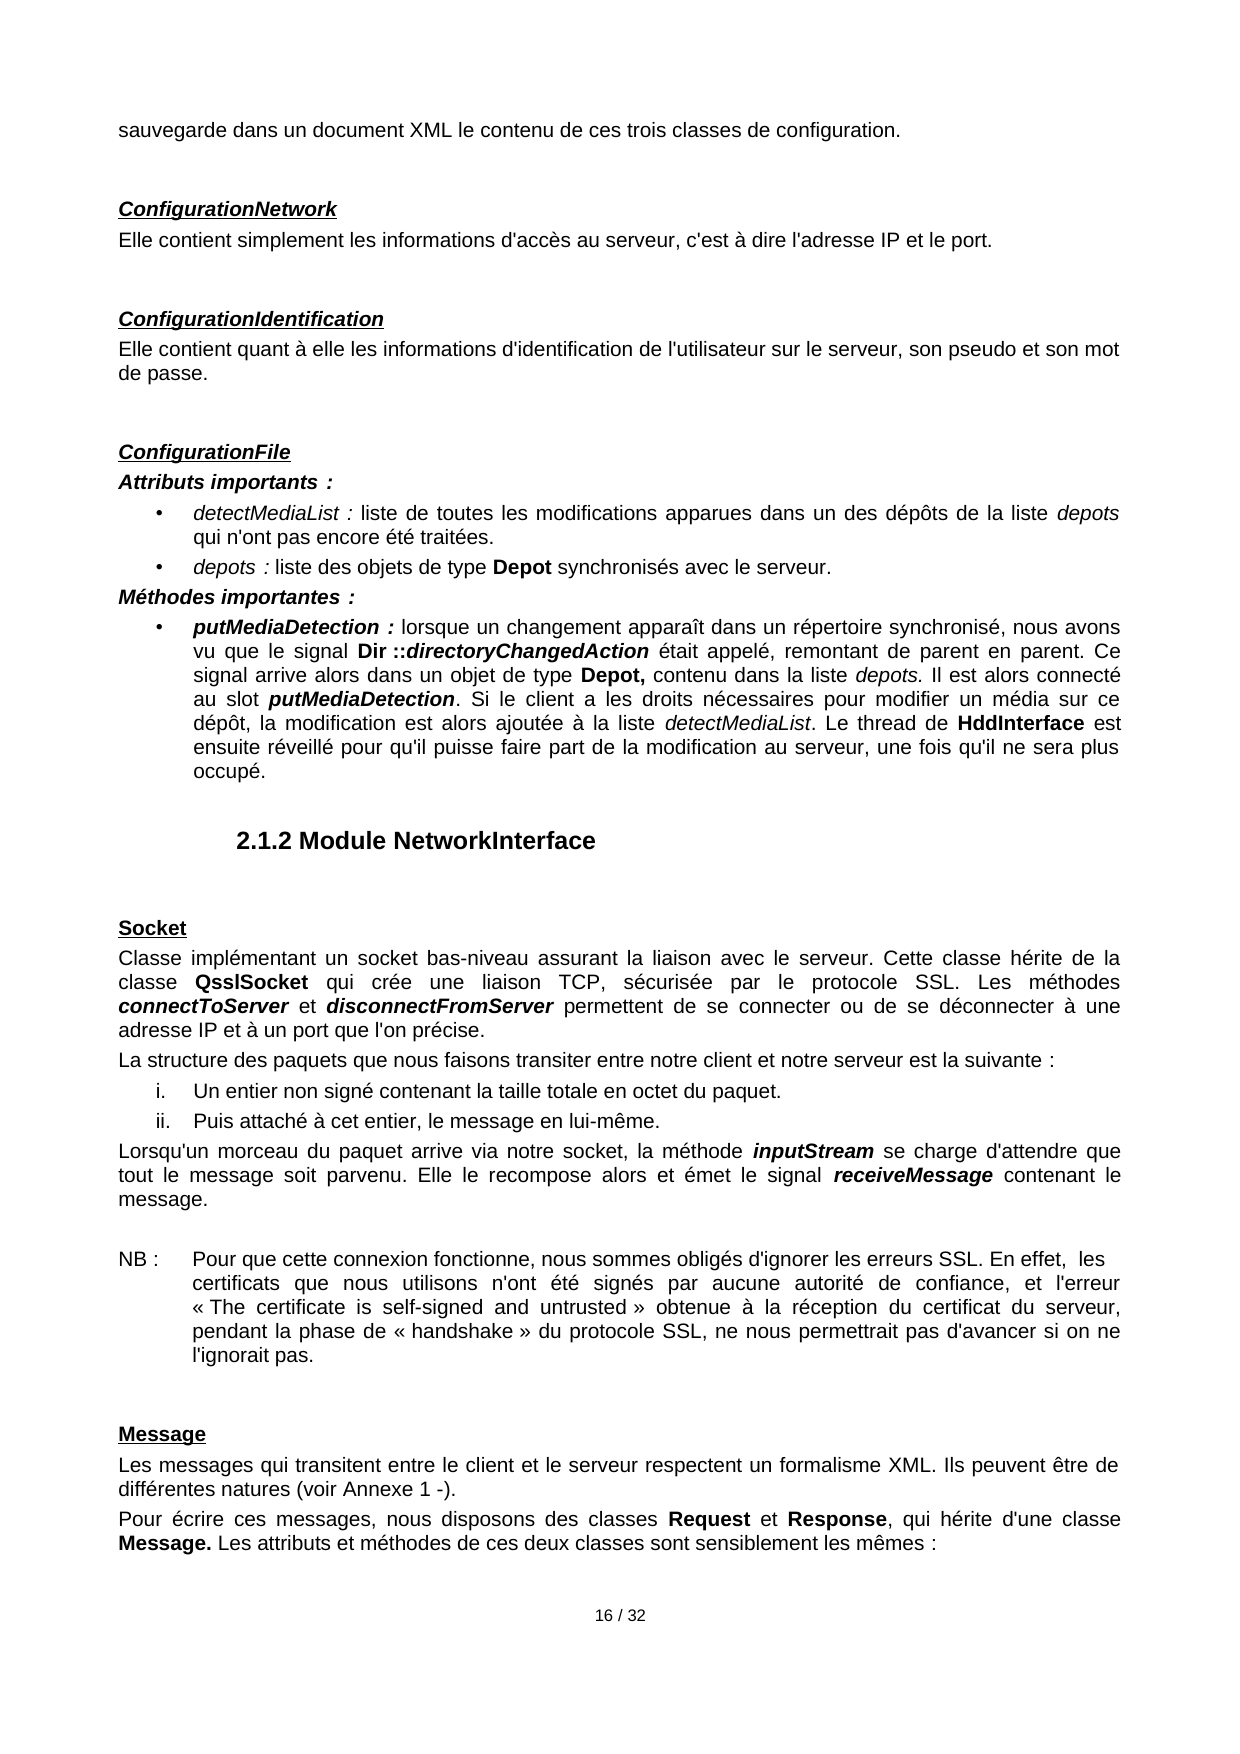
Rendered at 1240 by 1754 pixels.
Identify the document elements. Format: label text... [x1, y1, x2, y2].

text Lorsqu'un morceau du paquet arrive via notre socket, la méthode inputStream se charge d'attendre que tout le message soit parvenu. Elle le recompose alors et émet le signal receiveMessage contenant le message. [118, 1139, 1121, 1211]
list depots : liste des objets de type Depot synchronisés avec le serveur. [156, 555, 1121, 579]
subtitle ConfigurationFile [118, 440, 1121, 464]
subtitle ConfigurationIdentification [118, 307, 1121, 331]
list Un entier non signé contenant la taille totale en octet du paquet. [156, 1078, 1121, 1102]
list putMediaDetection : lorsque un changement apparaît dans un répertoire synchronisé, nous avons vu que le signal Dir ::directoryChangedAction était appelé, remontant de parent en parent. Ce signal arrive alors dans un objet de type Depot, contenu dans la liste depots. Il est alors connecté au slot putMediaDetection. Si le client a les droits nécessaires pour modifier un média sur ce dépôt, la modification est alors ajoutée à la liste detectMediaList. Le thread de HddInterface est ensuite réveillé pour qu'il puisse faire part de la modification au serveur, une fois qu'il ne sera plus occupé. [156, 615, 1121, 783]
text Elle contient quant à elle les informations d'identification de l'utilisateur sur le serveur, son pseudo et son mot de passe. [118, 337, 1121, 385]
subtitle Message [118, 1422, 1121, 1446]
text Classe implémentant un socket bas-niveau assurant la liaison avec le serveur. Cette classe hérite de la classe QsslSocket qui crée une liaison TCP, sécurisée par le protocole SSL. Les méthodes connectToServer et disconnectFromServer permettent de se connecter ou de se déconnecter à une adresse IP et à un port que l'on précise. [118, 946, 1121, 1042]
list Puis attaché à cet entier, le message en lui-même. [156, 1109, 1121, 1133]
text sauvegarde dans un document XML le contenu de ces trois classes de configuration. [118, 118, 1121, 142]
text NB : Pour que cette connexion fonctionne, nous sommes obligés d'ignorer les erreurs SSL. En effet, les certificats que nous utilisons n'ont été signés par aucune autorité de confiance, et l'erreur « The certificate is self-signed and untrusted » obtenue à la réception du certificat du serveur, pendant la phase de « handshake » du protocole SSL, ne nous permettrait pas d'avancer si on ne l'ignorait pas. [118, 1247, 1121, 1367]
list detectMediaList : liste de toutes les modifications apparues dans un des dépôts de la liste depots qui n'ont pas encore été traitées. [156, 500, 1121, 548]
text Pour écrire ces messages, nous disposons des classes Request et Response, qui hérite d'une classe Message. Les attributs et méthodes de ces deux classes sont sensiblement les mêmes : [118, 1507, 1121, 1554]
subtitle ConfigurationNetwork [118, 197, 1121, 221]
subtitle Module NetworkInterface [236, 826, 1121, 854]
text Méthodes importantes : [118, 585, 1121, 609]
subtitle Socket [118, 916, 1121, 940]
text Elle contient simplement les informations d'accès au serveur, c'est à dire l'adresse IP et le port. [118, 227, 1121, 251]
text Les messages qui transitent entre le client et le serveur respectent un formalisme XML. Ils peuvent être de différentes natures (voir Annexe 1 -). [118, 1452, 1121, 1500]
text La structure des paquets que nous faisons transiter entre notre client et notre serveur est la suivante : [118, 1048, 1121, 1072]
text Attributs importants : [118, 470, 1121, 494]
